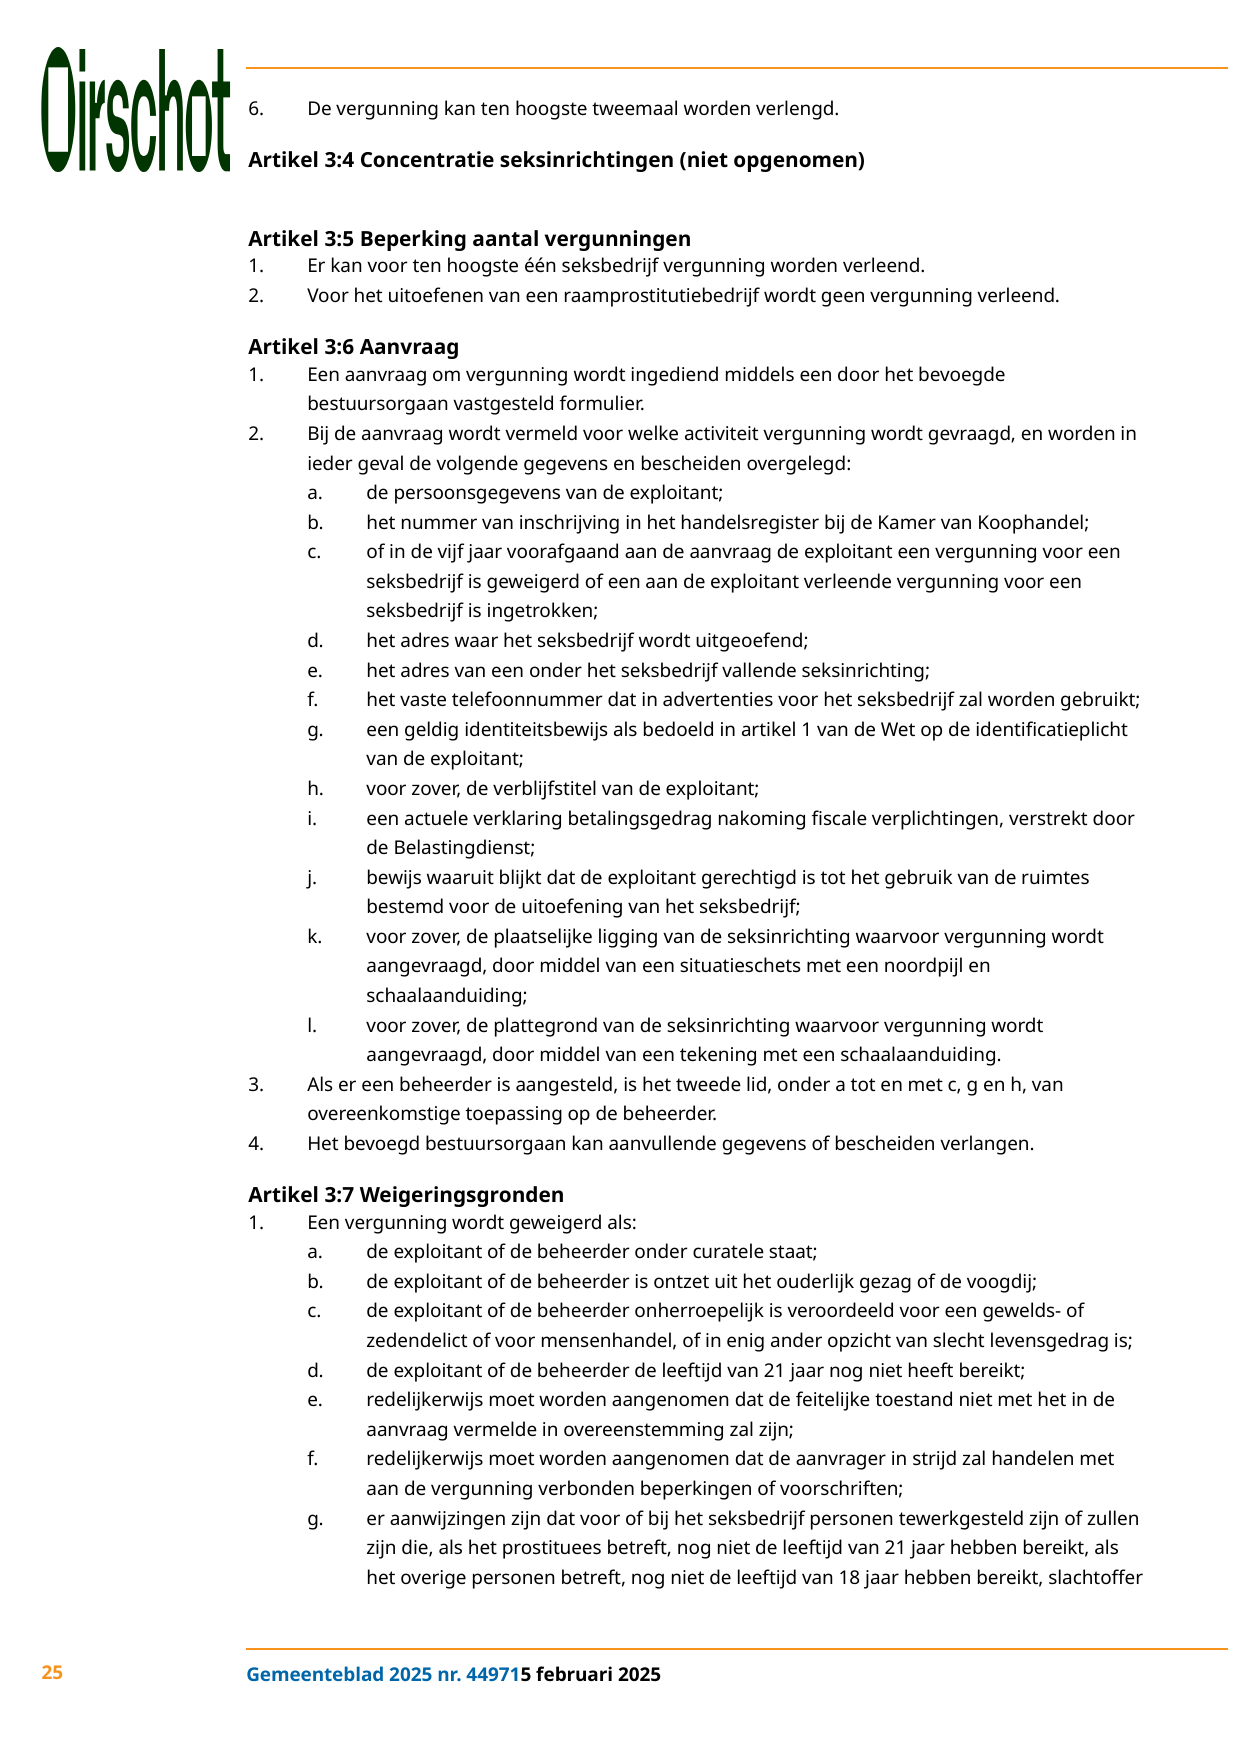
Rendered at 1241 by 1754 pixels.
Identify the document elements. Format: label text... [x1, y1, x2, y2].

list bewijs waaruit blijkt dat de exploitant gerechtigd is tot het gebruik van de ruimtes bestemd voor de uitoefening van het seksbedrijf; [307, 864, 1152, 919]
text Artikel 3:5 Beperking aantal vergunningen [248, 224, 1152, 252]
list Een aanvraag om vergunning wordt ingediend middels een door het bevoegde bestuursorgaan vastgesteld formulier. [248, 361, 1152, 416]
list een actuele verklaring betalingsgedrag nakoming fiscale verplichtingen, verstrekt door de Belastingdienst; [307, 805, 1152, 860]
list Bij de aanvraag wordt vermeld voor welke activiteit vergunning wordt gevraagd, en worden in ieder geval de volgende gegevens en bescheiden overgelegd: [248, 420, 1152, 475]
list de exploitant of de beheerder onherroepelijk is veroordeeld voor een gewelds- of zedendelict of voor mensenhandel, of in enig ander opzicht van slecht levensgedrag is; [307, 1298, 1152, 1353]
list de exploitant of de beheerder de leeftijd van 21 jaar nog niet heeft bereikt; [307, 1357, 1152, 1383]
list het vaste telefoonnummer dat in advertenties voor het seksbedrijf zal worden gebruikt; [307, 686, 1152, 712]
list redelijkerwijs moet worden aangenomen dat de feitelijke toestand niet met het in de aanvraag vermelde in overeenstemming zal zijn; [307, 1386, 1152, 1442]
list voor zover, de plaatselijke ligging van de seksinrichting waarvoor vergunning wordt aangevraagd, door middel van een situatieschets met een noordpijl en schaalaanduiding; [307, 923, 1152, 1008]
list Als er een beheerder is aangesteld, is het tweede lid, onder a tot en met c, g en h, van overeenkomstige toepassing op de beheerder. [248, 1071, 1152, 1126]
list een geldig identiteitsbewijs als bedoeld in artikel 1 van de Wet op de identificatieplicht van de exploitant; [307, 716, 1152, 771]
text Artikel 3:6 Aanvraag [248, 332, 1152, 361]
list het nummer van inschrijving in het handelsregister bij de Kamer van Koophandel; [307, 509, 1152, 534]
list Een vergunning wordt geweigerd als: [248, 1209, 1152, 1235]
list voor zover, de plattegrond van de seksinrichting waarvoor vergunning wordt aangevraagd, door middel van een tekening met een schaalaanduiding. [307, 1012, 1152, 1067]
picture [41, 47, 231, 172]
list Het bevoegd bestuursorgaan kan aanvullende gegevens of bescheiden verlangen. [248, 1130, 1152, 1156]
text Artikel 3:4 Concentratie seksinrichtingen (niet opgenomen) [248, 145, 1152, 174]
list redelijkerwijs moet worden aangenomen dat de aanvrager in strijd zal handelen met aan de vergunning verbonden beperkingen of voorschriften; [307, 1446, 1152, 1501]
list Voor het uitoefenen van een raamprostitutiebedrijf wordt geen vergunning verleend. [248, 282, 1152, 308]
list De vergunning kan ten hoogste tweemaal worden verlengd. [248, 95, 1152, 121]
list voor zover, de verblijfstitel van de exploitant; [307, 775, 1152, 801]
list Er kan voor ten hoogste één seksbedrijf vergunning worden verleend. [248, 252, 1152, 278]
list de exploitant of de beheerder is ontzet uit het ouderlijk gezag of de voogdij; [307, 1268, 1152, 1294]
list het adres waar het seksbedrijf wordt uitgeoefend; [307, 627, 1152, 653]
list het adres van een onder het seksbedrijf vallende seksinrichting; [307, 657, 1152, 682]
text Artikel 3:7 Weigeringsgronden [248, 1181, 1152, 1209]
list de persoonsgegevens van de exploitant; [307, 479, 1152, 505]
list of in de vijf jaar voorafgaand aan de aanvraag de exploitant een vergunning voor een seksbedrijf is geweigerd of een aan de exploitant verleende vergunning voor een seksbedrijf is ingetrokken; [307, 538, 1152, 623]
list de exploitant of de beheerder onder curatele staat; [307, 1238, 1152, 1264]
list er aanwijzingen zijn dat voor of bij het seksbedrijf personen tewerkgesteld zijn of zullen zijn die, als het prostituees betreft, nog niet de leeftijd van 21 jaar hebben bereikt, als het overige personen betreft, nog niet de leeftijd van 18 jaar hebben bereikt, slachtoffer [307, 1505, 1152, 1590]
